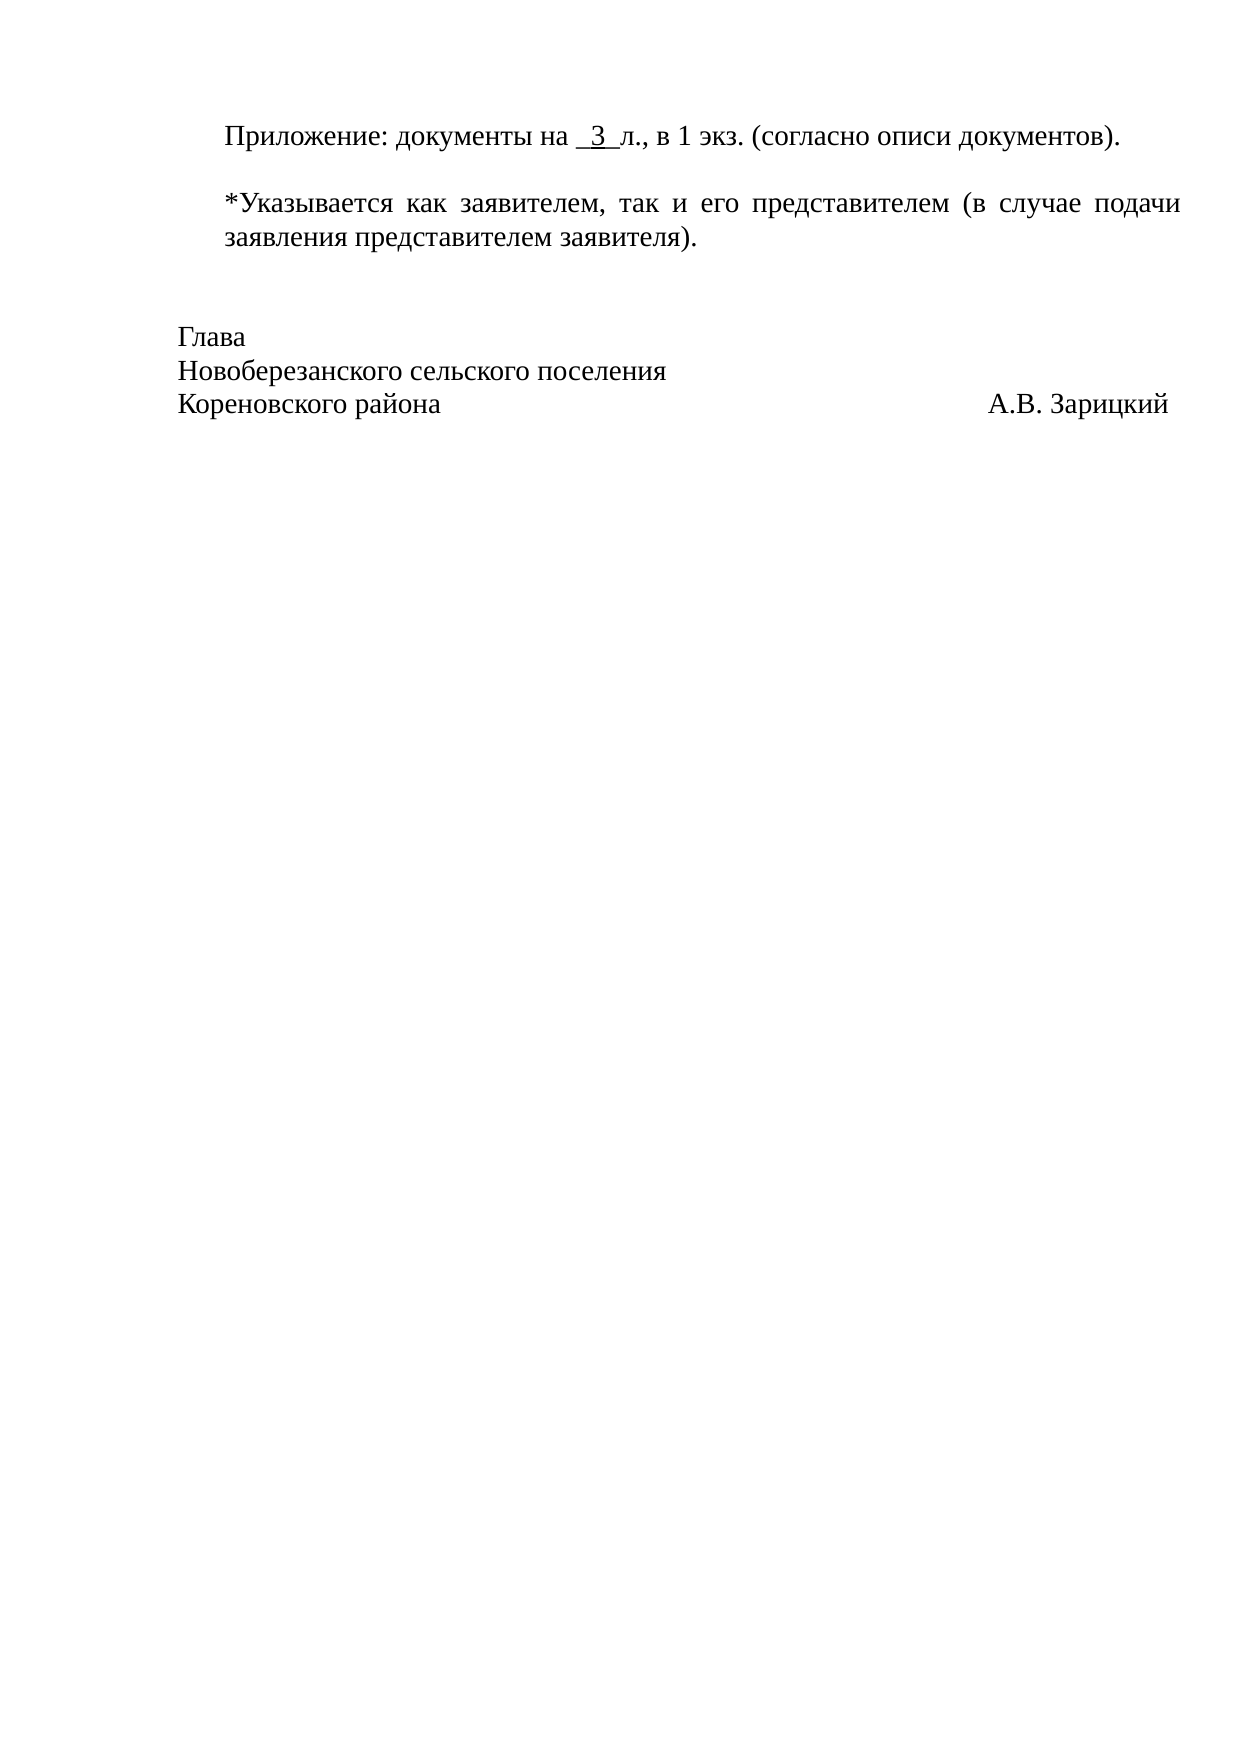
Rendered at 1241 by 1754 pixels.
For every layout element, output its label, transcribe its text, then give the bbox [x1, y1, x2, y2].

text Кореновского района А.В. Зарицкий [177, 386, 1181, 420]
table_header [166, 688, 679, 1627]
text Глава [177, 319, 1181, 353]
text Новоберезанского сельского поселения [177, 353, 1181, 386]
table_header [679, 688, 1192, 1627]
text *Указывается как заявителем, так и его представителем (в случае подачи заявления представителем заявителя). [224, 185, 1181, 252]
text Приложение: документы на _3_л., в 1 экз. (согласно описи документов). [224, 118, 1181, 152]
